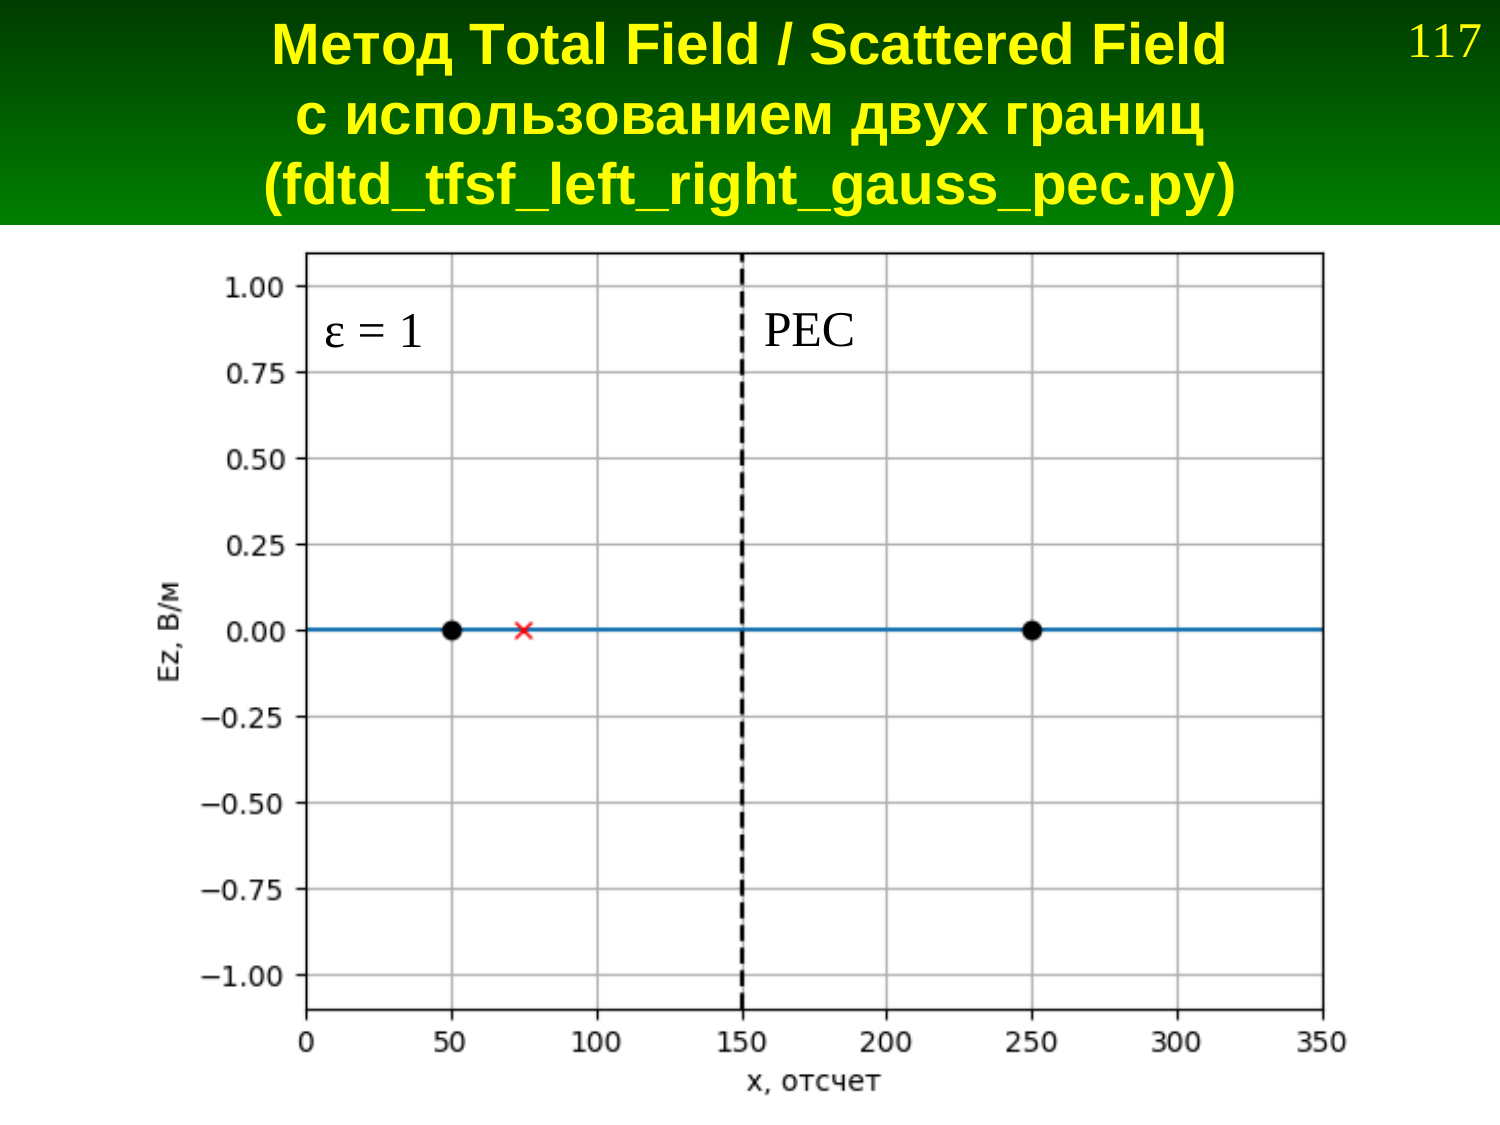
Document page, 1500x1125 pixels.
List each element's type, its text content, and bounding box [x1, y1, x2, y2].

text_box ε = 1 [309, 289, 439, 365]
title Метод Total Field / Scattered Field с использованием двух границ (fdtd_tfsf_left_right_gauss_pec.py) [63, 0, 1437, 225]
picture [142, 237, 1358, 1118]
text_box PEC [748, 289, 878, 364]
